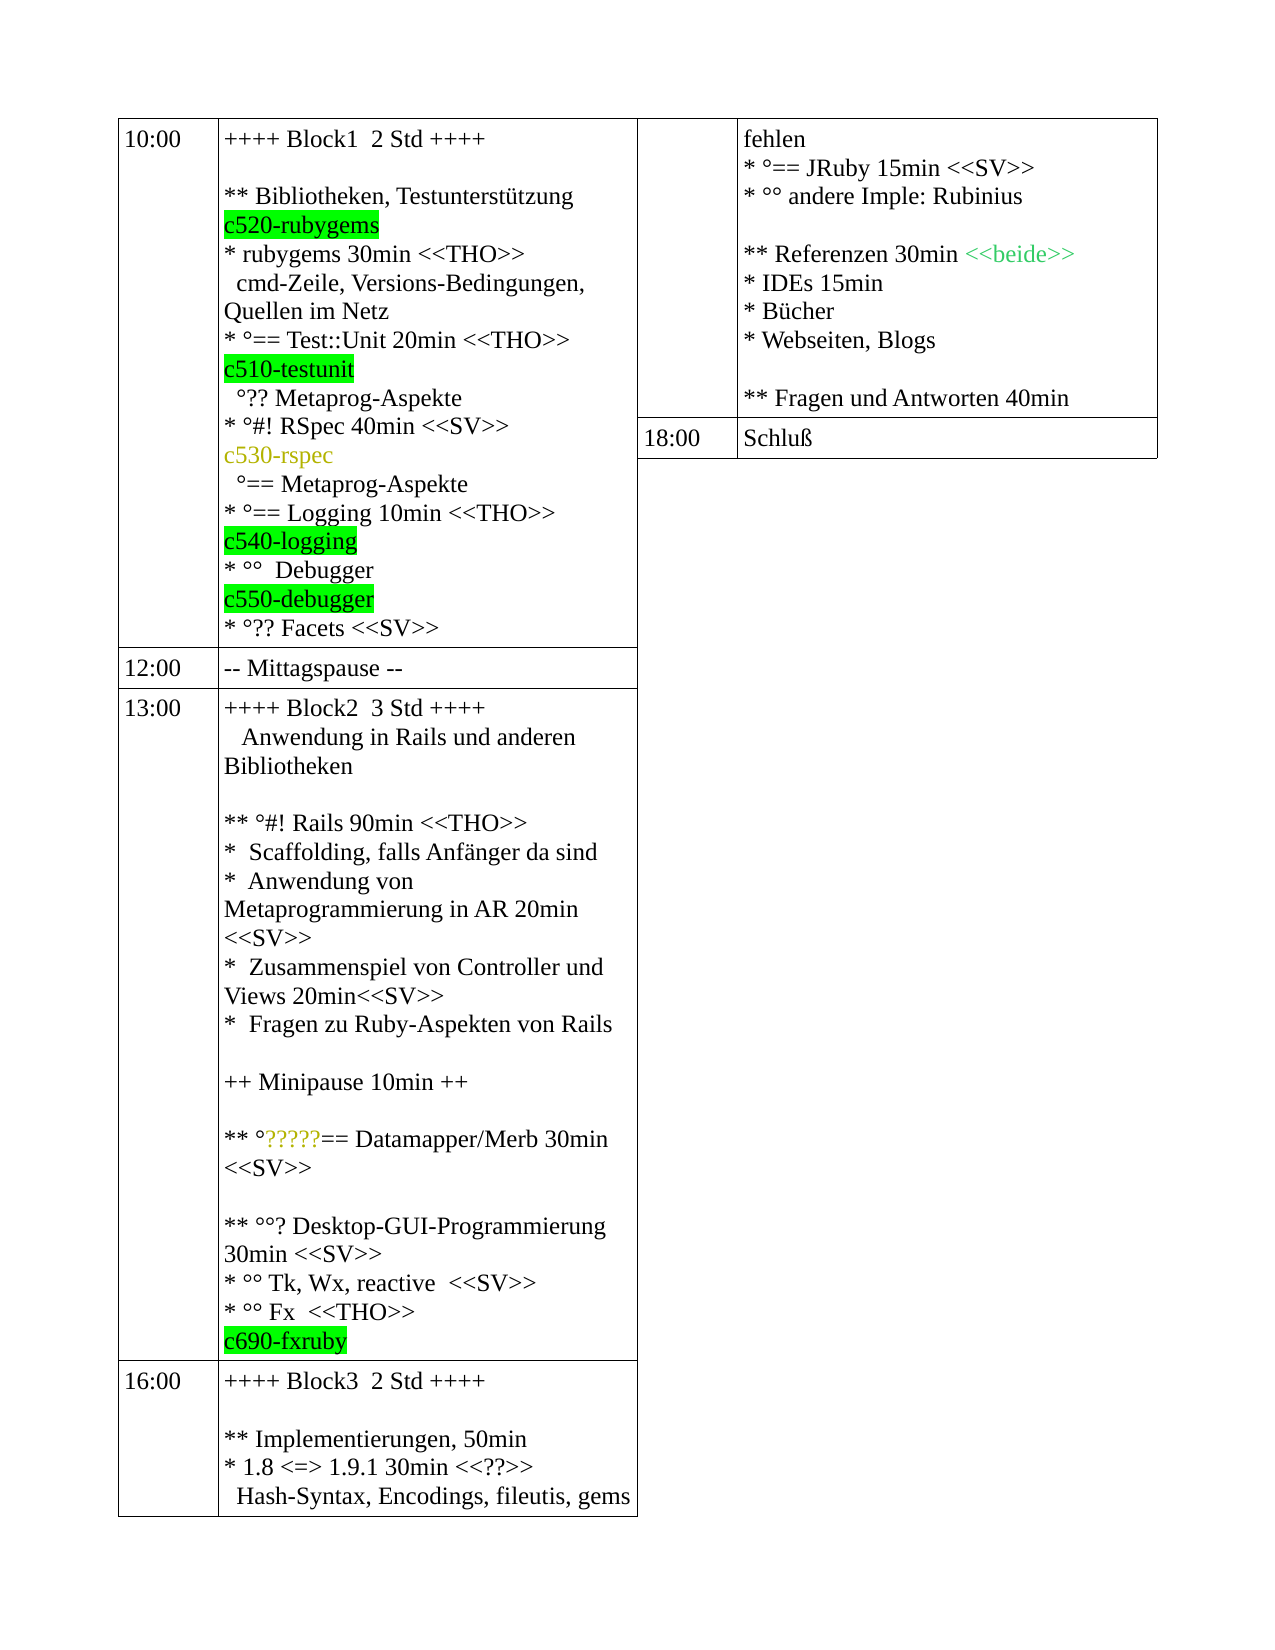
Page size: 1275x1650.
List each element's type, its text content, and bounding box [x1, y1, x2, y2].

table_cell [638, 119, 737, 417]
table_cell ++++ Block2 3 Std ++++ Anwendung in Rails und anderen Bibliotheken ** °#! Rails 90min <<THO>> * Scaffolding, falls Anfänger da sind * Anwendung von Metaprogrammierung in AR 20min <<SV>> * Zusammenspiel von Controller und Views 20min<<SV>> * Fragen zu Ruby-Aspekten von Rails ++ Minipause 10min ++ ** °?????== Datamapper/Merb 30min <<SV>> ** °°? Desktop-GUI-Programmierung 30min <<SV>> * °° Tk, Wx, reactive <<SV>> * °° Fx <<THO>> c690-fxruby [219, 689, 637, 1360]
table_cell fehlen * °== JRuby 15min <<SV>> * °° andere Imple: Rubinius ** Referenzen 30min <<beide>> * IDEs 15min * Bücher * Webseiten, Blogs ** Fragen und Antworten 40min [738, 119, 1157, 417]
table_header ++++ Block1 2 Std ++++ ** Bibliotheken, Testunterstützung c520-rubygems * rubygems 30min <<THO>> cmd-Zeile, Versions-Bedingungen, Quellen im Netz * °== Test::Unit 20min <<THO>> c510-testunit °?? Metaprog-Aspekte * °#! RSpec 40min <<SV>> c530-rspec °== Metaprog-Aspekte * °== Logging 10min <<THO>> c540-logging * °° Debugger c550-debugger * °?? Facets <<SV>> [219, 119, 637, 647]
table_cell 16:00 [119, 1361, 218, 1516]
table_cell 13:00 [119, 689, 218, 1360]
table_header 10:00 [119, 119, 218, 647]
table_cell ++++ Block3 2 Std ++++ ** Implementierungen, 50min * 1.8 <=> 1.9.1 30min <<??>> Hash-Syntax, Encodings, fileutis, gems [219, 1361, 637, 1516]
table_cell -- Mittagspause -- [219, 648, 637, 687]
table_cell 12:00 [119, 648, 218, 687]
table_cell Schluß [738, 418, 1157, 457]
table_cell 18:00 [638, 418, 737, 457]
